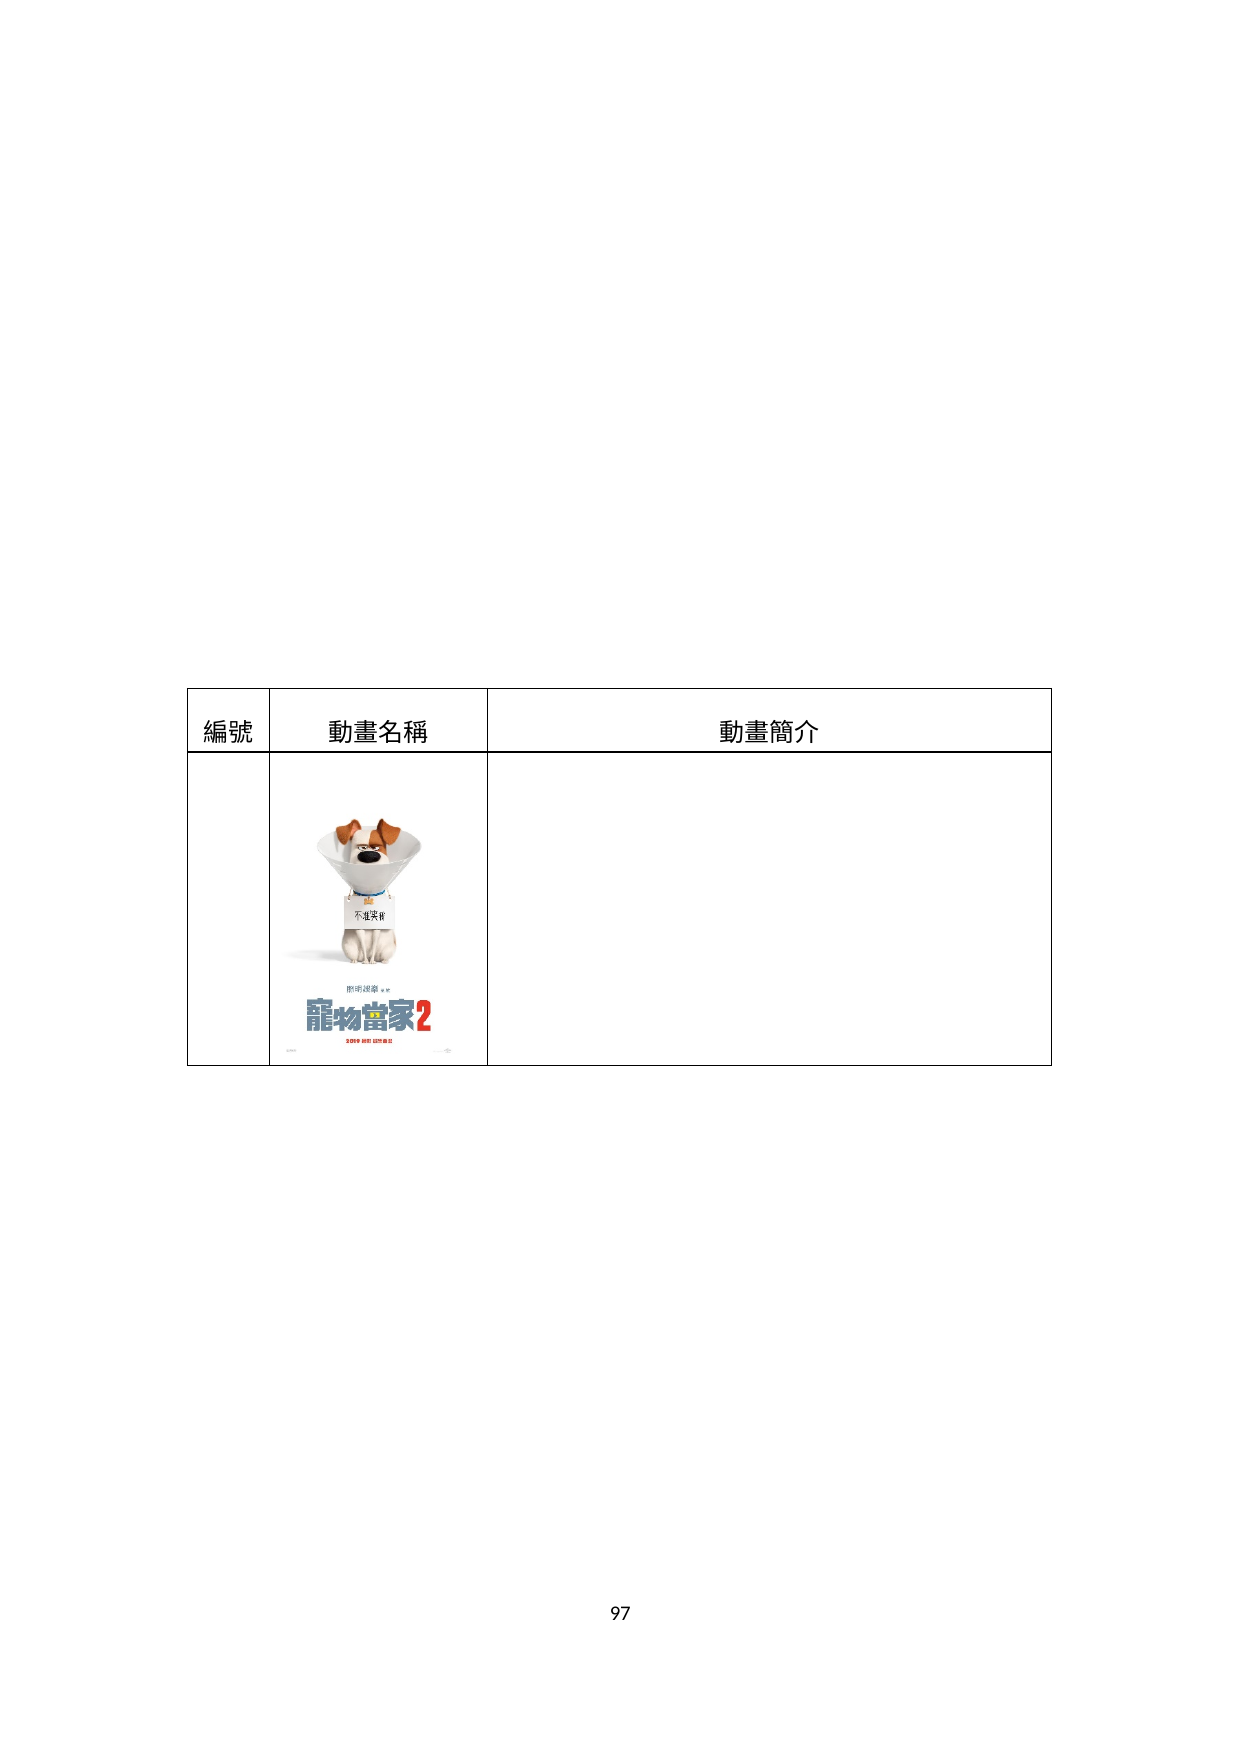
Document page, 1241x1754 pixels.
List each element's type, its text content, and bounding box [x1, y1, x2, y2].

table_cell [188, 753, 269, 1065]
table_cell [488, 753, 1051, 1065]
table_header 動畫名稱 [270, 689, 487, 751]
table_header 動畫簡介 [488, 689, 1051, 751]
table_header 編號 [188, 689, 269, 751]
table_cell [270, 753, 487, 1065]
